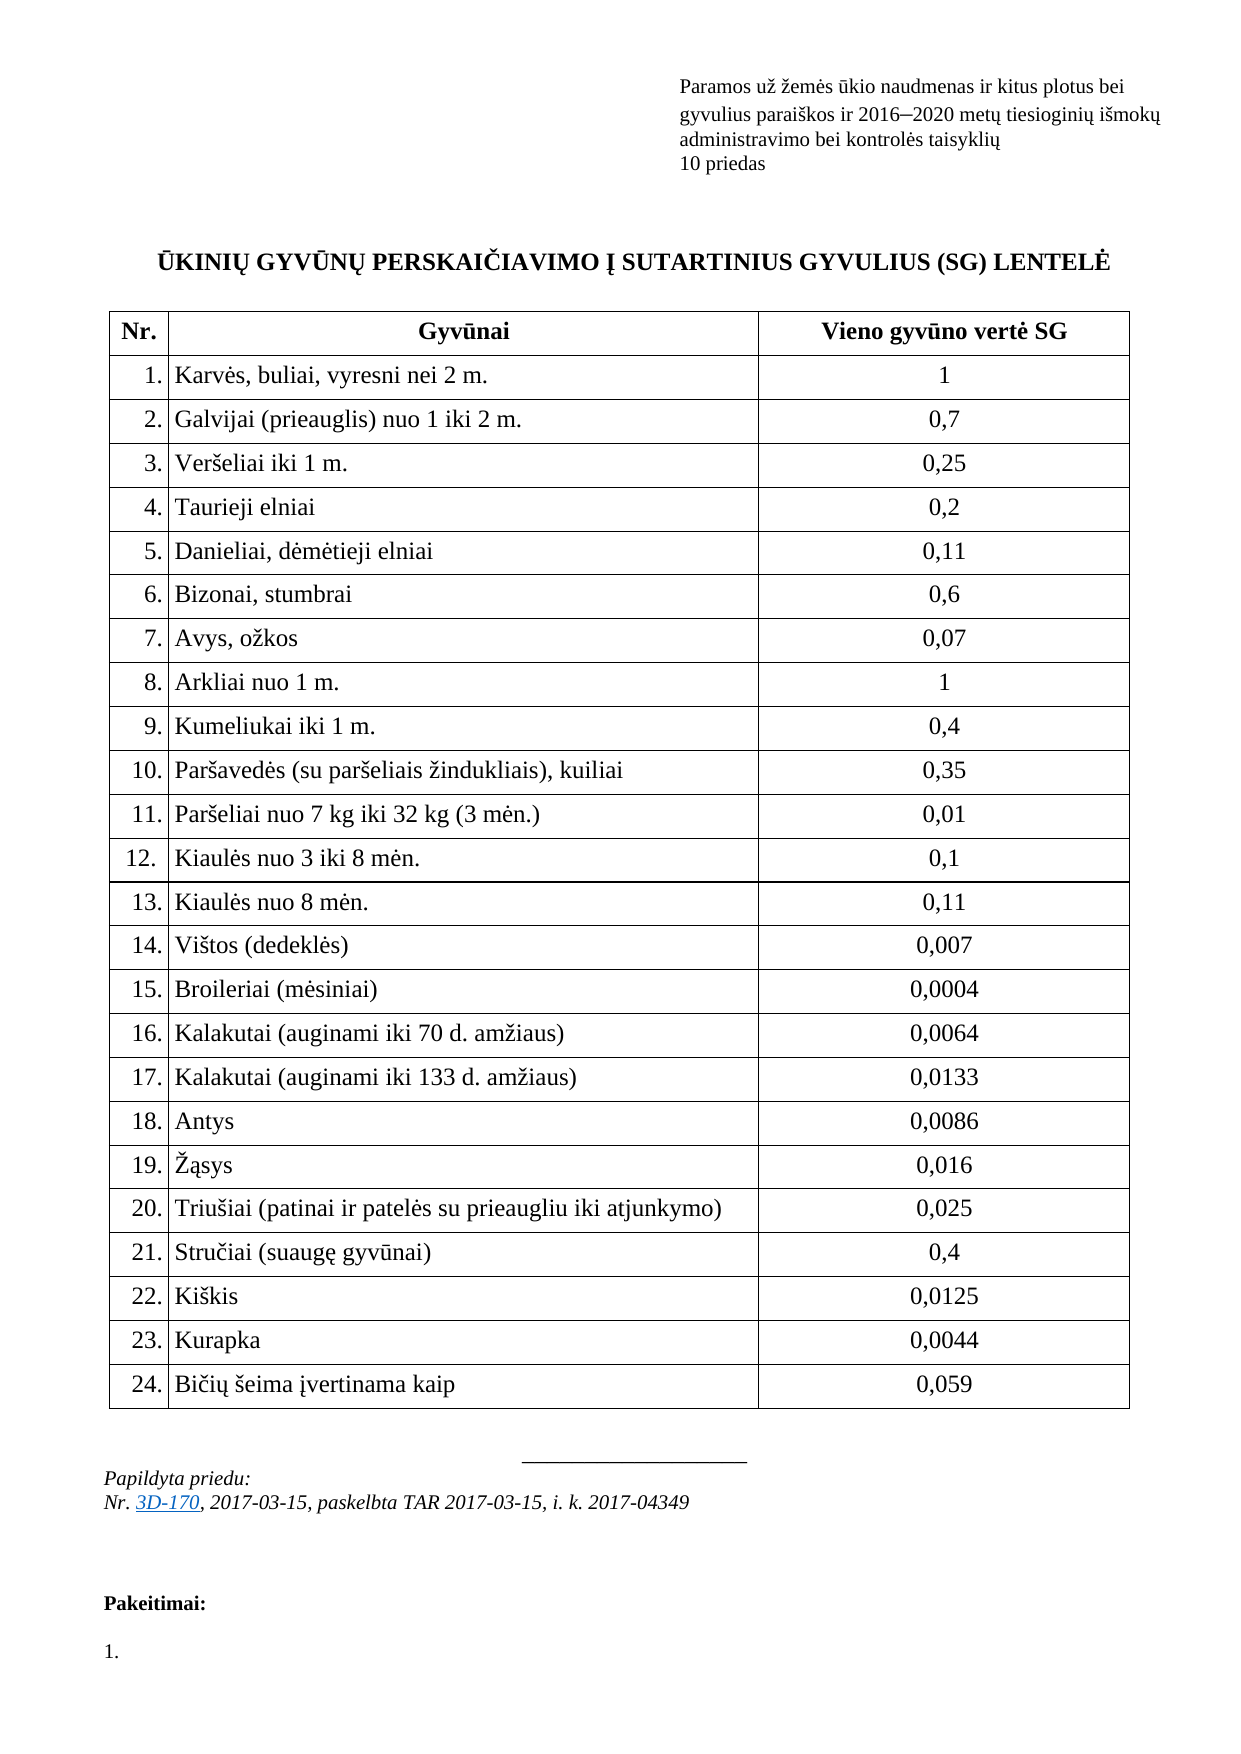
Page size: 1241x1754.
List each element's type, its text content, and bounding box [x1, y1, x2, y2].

table_cell 0,11 [759, 532, 1129, 574]
table_cell 17. [110, 1058, 168, 1101]
table_cell 0,0044 [759, 1321, 1129, 1364]
table_cell 10. [110, 751, 168, 794]
table_cell 21. [110, 1233, 168, 1276]
text Paramos už žemės ūkio naudmenas ir kitus plotus bei gyvulius paraiškos ir 2016–2020 metų tiesioginių išmokų administravimo bei kontrolės taisyklių [679, 74, 1165, 151]
table_cell 0,016 [759, 1146, 1129, 1188]
table_header Gyvūnai [169, 312, 758, 355]
table_cell 4. [110, 488, 168, 531]
table_cell 6. [110, 575, 168, 618]
table_cell 0,2 [759, 488, 1129, 531]
text Papildyta priedu: [103, 1466, 1165, 1490]
table_cell 3. [110, 444, 168, 487]
table_cell 1 [759, 356, 1129, 399]
table_cell Broileriai (mėsiniai) [169, 970, 758, 1013]
table_cell Kiškis [169, 1277, 758, 1320]
text Pakeitimai: [103, 1591, 1165, 1615]
text Nr. 3D-170, 2017-03-15, paskelbta TAR 2017-03-15, i. k. 2017-04349 [103, 1490, 1165, 1514]
table_cell Bičių šeima įvertinama kaip [169, 1365, 758, 1408]
table_cell 0,0086 [759, 1102, 1129, 1144]
table_cell 1 [759, 663, 1129, 706]
table_cell Vištos (dedeklės) [169, 926, 758, 969]
table_cell 18. [110, 1102, 168, 1144]
table_cell 8. [110, 663, 168, 706]
table_cell 24. [110, 1365, 168, 1408]
table_cell Kumeliukai iki 1 m. [169, 707, 758, 750]
table_cell 13. [110, 883, 168, 925]
text 10 priedas [679, 151, 1165, 175]
table_cell Karvės, buliai, vyresni nei 2 m. [169, 356, 758, 399]
table_cell 0,1 [759, 839, 1129, 881]
table_cell 0,07 [759, 619, 1129, 662]
table_cell 5. [110, 532, 168, 574]
table_cell 0,025 [759, 1189, 1129, 1232]
table_cell 2. [110, 400, 168, 443]
table_cell 0,11 [759, 883, 1129, 925]
table_cell 0,0004 [759, 970, 1129, 1013]
table_cell 22. [110, 1277, 168, 1320]
table_cell 9. [110, 707, 168, 750]
table_cell Veršeliai iki 1 m. [169, 444, 758, 487]
table_cell Avys, ožkos [169, 619, 758, 662]
table_cell 1. [110, 356, 168, 399]
table_cell Taurieji elniai [169, 488, 758, 531]
text 1. [103, 1639, 1165, 1663]
table_cell Triušiai (patinai ir patelės su prieaugliu iki atjunkymo) [169, 1189, 758, 1232]
table_cell 0,059 [759, 1365, 1129, 1408]
table_cell 0,35 [759, 751, 1129, 794]
table_cell 23. [110, 1321, 168, 1364]
table_cell 0,4 [759, 707, 1129, 750]
text ŪKINIŲ GYVŪNŲ PERSKAIČIAVIMO Į SUTARTINIUS GYVULIUS (SG) LENTELĖ [103, 247, 1165, 275]
table_cell Arkliai nuo 1 m. [169, 663, 758, 706]
table_cell 0,7 [759, 400, 1129, 443]
table_cell 20. [110, 1189, 168, 1232]
table_cell 0,6 [759, 575, 1129, 618]
table_cell Bizonai, stumbrai [169, 575, 758, 618]
table_cell Paršeliai nuo 7 kg iki 32 kg (3 mėn.) [169, 795, 758, 837]
table_cell Kiaulės nuo 3 iki 8 mėn. [169, 839, 758, 881]
table_cell 0,0125 [759, 1277, 1129, 1320]
table_header Vieno gyvūno vertė SG [759, 312, 1129, 355]
table_cell 0,0133 [759, 1058, 1129, 1101]
text __________________ [103, 1437, 1165, 1466]
table_cell Kalakutai (auginami iki 70 d. amžiaus) [169, 1014, 758, 1057]
table_cell Paršavedės (su paršeliais žindukliais), kuiliai [169, 751, 758, 794]
table_cell 0,01 [759, 795, 1129, 837]
table_cell Stručiai (suaugę gyvūnai) [169, 1233, 758, 1276]
table_cell Kurapka [169, 1321, 758, 1364]
table_cell Žąsys [169, 1146, 758, 1188]
table_cell Danieliai, dėmėtieji elniai [169, 532, 758, 574]
table_cell 15. [110, 970, 168, 1013]
table_cell 16. [110, 1014, 168, 1057]
table_cell Galvijai (prieauglis) nuo 1 iki 2 m. [169, 400, 758, 443]
table_cell 7. [110, 619, 168, 662]
table_cell 0,4 [759, 1233, 1129, 1276]
table_cell 14. [110, 926, 168, 969]
table_cell Antys [169, 1102, 758, 1144]
table_cell 11. [110, 795, 168, 837]
table_header Nr. [110, 312, 168, 355]
table_cell 12. [110, 839, 168, 881]
table_cell 19. [110, 1146, 168, 1188]
table_cell 0,25 [759, 444, 1129, 487]
table_cell 0,007 [759, 926, 1129, 969]
table_cell Kalakutai (auginami iki 133 d. amžiaus) [169, 1058, 758, 1101]
table_cell 0,0064 [759, 1014, 1129, 1057]
table_cell Kiaulės nuo 8 mėn. [169, 883, 758, 925]
